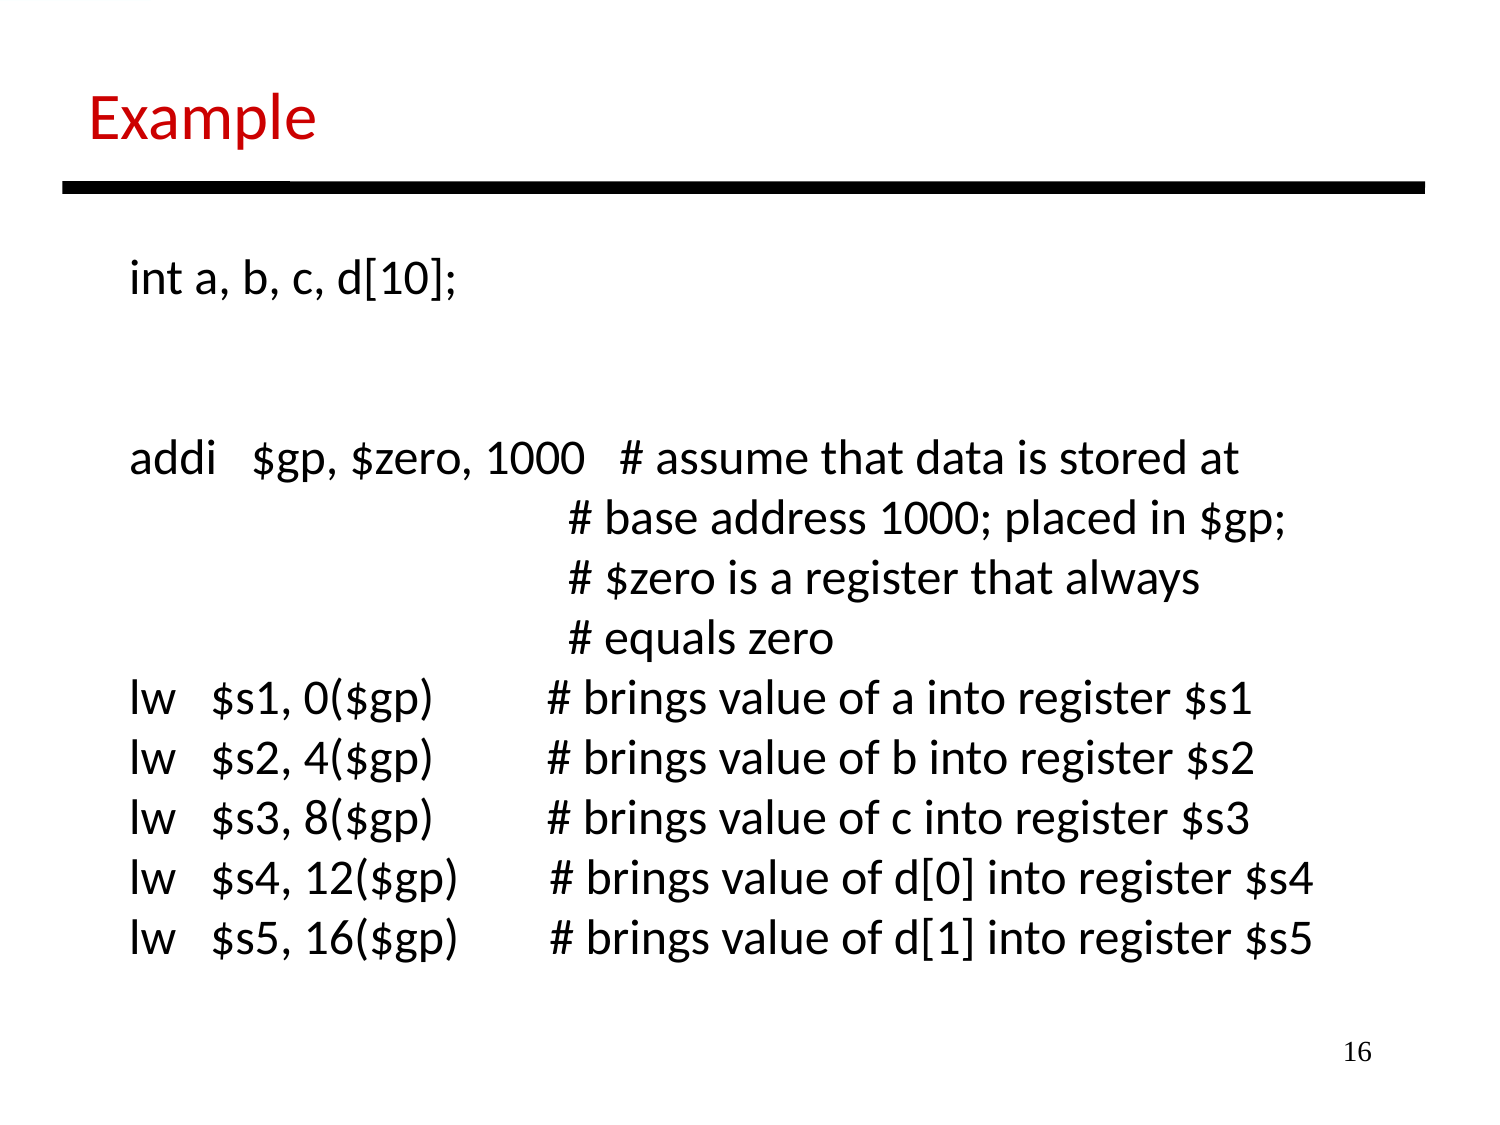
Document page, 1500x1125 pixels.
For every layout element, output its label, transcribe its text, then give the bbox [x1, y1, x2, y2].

text_box Example [73, 65, 333, 160]
slide_number [1074, 1025, 1388, 1100]
text_box int a, b, c, d[10]; addi $gp, $zero, 1000 # assume that data is stored at # base address 1000; placed in $gp; # $zero is a register that always # equals zero lw $s1, 0($gp) # brings value of a into register $s1 lw $s2, 4($gp) # brings value of b into register $s2 lw $s3, 8($gp) # brings value of c into register $s3 lw $s4, 12($gp) # brings value of d[0] into register $s4 lw $s5, 16($gp) # brings value of d[1] into register $s5 [80, 237, 1330, 973]
